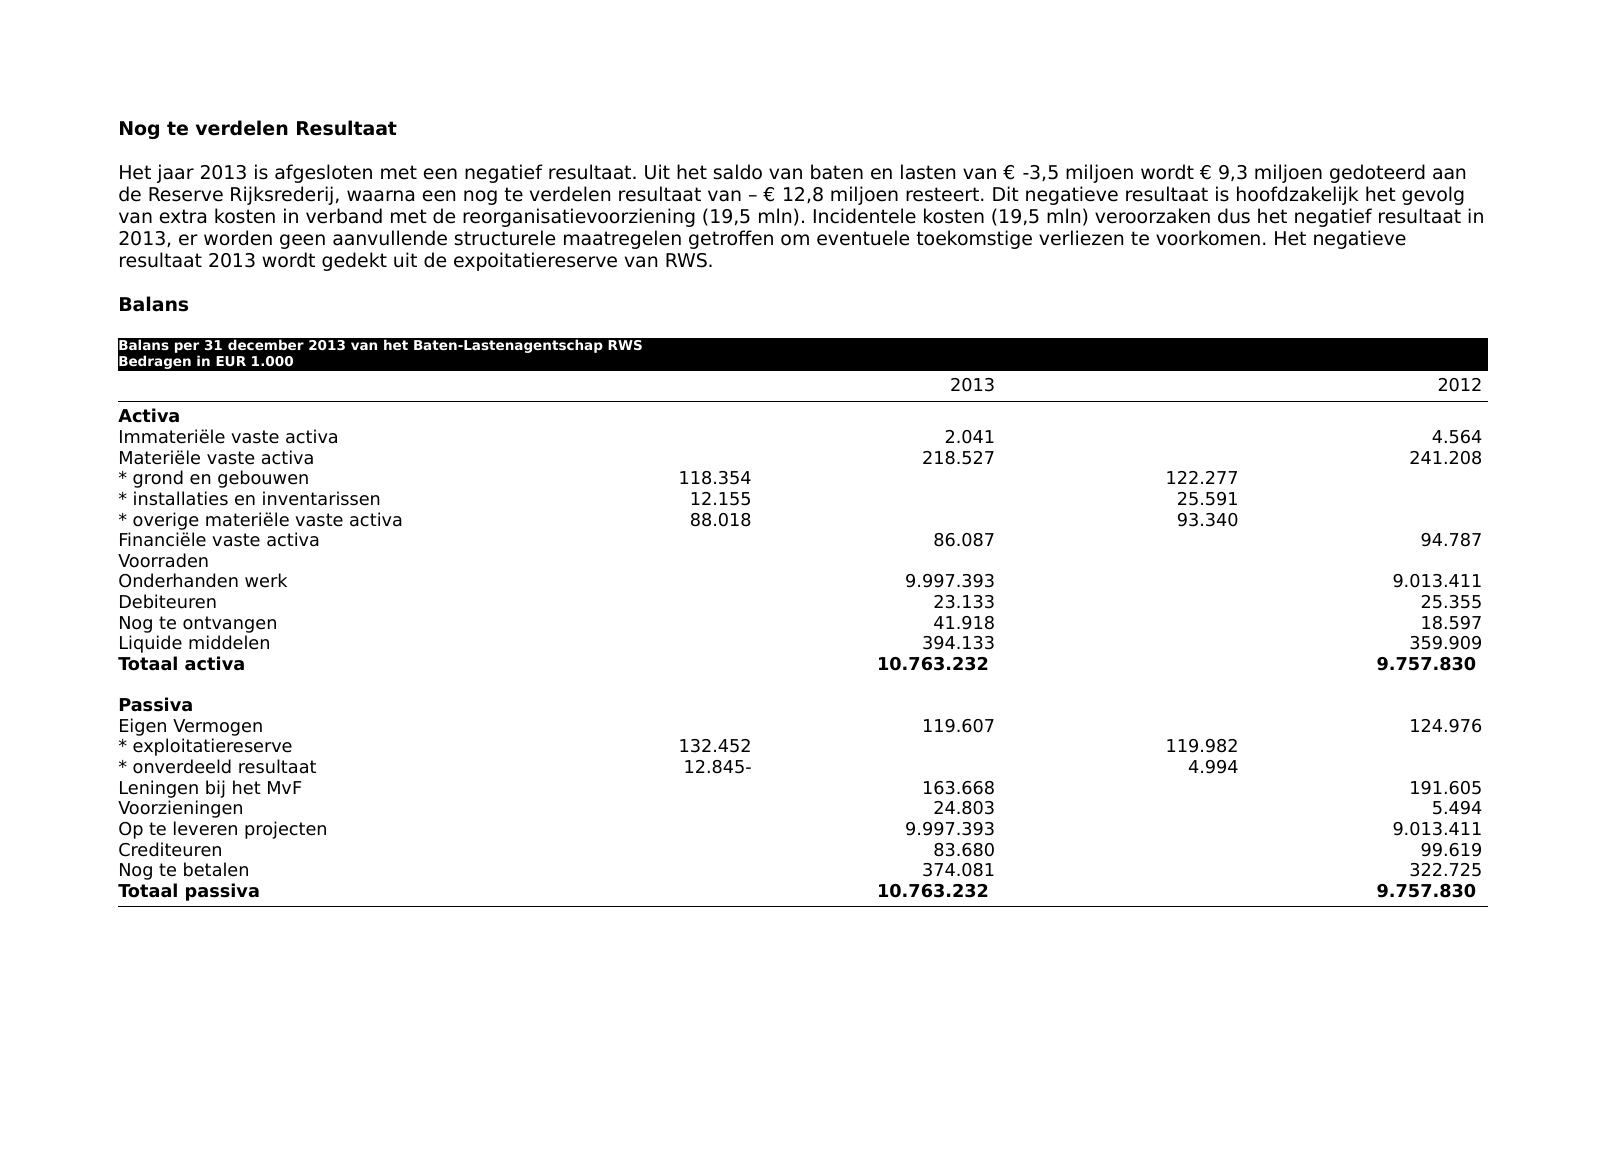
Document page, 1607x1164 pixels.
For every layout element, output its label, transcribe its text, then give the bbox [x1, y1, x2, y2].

table_cell * grond en gebouwen [118, 468, 514, 489]
table_cell [1245, 551, 1488, 571]
table_cell [1245, 736, 1488, 757]
table_cell Voorzieningen [118, 798, 514, 819]
table_cell 322.725 [1245, 860, 1488, 881]
text Het jaar 2013 is afgesloten met een negatief resultaat. Uit het saldo van baten en lasten van € -3,5 miljoen wordt € 9,3 miljoen gedoteerd aan de Reserve Rijksrederij, waarna een nog te verdelen resultaat van – € 12,8 miljoen resteert. Dit negatieve resultaat is hoofdzakelijk het gevolg van extra kosten in verband met de reorganisatievoorziening (19,5 mln). Incidentele kosten (19,5 mln) veroorzaken dus het negatief resultaat in 2013, er worden geen aanvullende structurele maatregelen getroffen om eventuele toekomstige verliezen te voorkomen. Het negatieve resultaat 2013 wordt gedekt uit de expoitatiereserve van RWS. [118, 162, 1488, 272]
table_cell Totaal activa [118, 654, 514, 674]
subtitle Nog te verdelen Resultaat [118, 118, 1488, 140]
table_cell [514, 675, 757, 695]
table_cell [758, 510, 1001, 530]
table_cell 218.527 [758, 448, 1001, 468]
table_cell [1245, 757, 1488, 778]
table_cell 12.845- [514, 757, 757, 778]
table_cell [1001, 840, 1244, 860]
table_cell 41.918 [758, 613, 1001, 633]
table_cell 99.619 [1245, 840, 1488, 860]
subtitle Balans [118, 294, 1488, 316]
table_cell 25.591 [1001, 489, 1244, 509]
table_cell 25.355 [1245, 592, 1488, 613]
table_cell 9.013.411 [1245, 571, 1488, 592]
table_cell * onverdeeld resultaat [118, 757, 514, 778]
table_cell Onderhanden werk [118, 571, 514, 592]
table_cell [758, 695, 1001, 716]
table_cell [1001, 881, 1244, 906]
table_cell Materiële vaste activa [118, 448, 514, 468]
table_cell 119.982 [1001, 736, 1244, 757]
table_cell [514, 427, 757, 448]
table_cell 18.597 [1245, 613, 1488, 633]
table_cell [1245, 675, 1488, 695]
table_cell [514, 778, 757, 798]
table_cell 4.564 [1245, 427, 1488, 448]
table_cell [1001, 402, 1244, 427]
table_cell 119.607 [758, 716, 1001, 736]
table_cell Nog te ontvangen [118, 613, 514, 633]
table_cell 122.277 [1001, 468, 1244, 489]
table_cell 88.018 [514, 510, 757, 530]
table_cell [514, 530, 757, 551]
table_cell [1245, 402, 1488, 427]
table_cell [1001, 530, 1244, 551]
table_cell [1001, 778, 1244, 798]
table_cell [514, 402, 757, 427]
table_cell 118.354 [514, 468, 757, 489]
table_cell [1001, 371, 1244, 401]
table_cell [1001, 551, 1244, 571]
table_cell Op te leveren projecten [118, 819, 514, 839]
table_cell 124.976 [1245, 716, 1488, 736]
table_cell 2012 [1245, 371, 1488, 401]
table_cell 163.668 [758, 778, 1001, 798]
table_cell [118, 371, 514, 401]
table_cell [1001, 860, 1244, 881]
table_cell [758, 551, 1001, 571]
table_cell 5.494 [1245, 798, 1488, 819]
table_cell Activa [118, 402, 514, 427]
table_cell [514, 551, 757, 571]
table_cell 4.994 [1001, 757, 1244, 778]
table_header Balans per 31 december 2013 van het Baten-Lastenagentschap RWS Bedragen in EUR 1.000 [118, 338, 1488, 370]
table_cell 86.087 [758, 530, 1001, 551]
table_cell [758, 402, 1001, 427]
table_cell Totaal passiva [118, 881, 514, 906]
table_cell [1001, 654, 1244, 674]
table_cell [1001, 448, 1244, 468]
table_cell 94.787 [1245, 530, 1488, 551]
table_cell [514, 716, 757, 736]
table_cell Financiële vaste activa [118, 530, 514, 551]
table_cell Passiva [118, 695, 514, 716]
table_cell 12.155 [514, 489, 757, 509]
table_cell [514, 613, 757, 633]
table_cell [514, 695, 757, 716]
table_cell [1245, 489, 1488, 509]
table_cell 9.013.411 [1245, 819, 1488, 839]
table_cell 10.763.232 [758, 881, 1001, 906]
table_cell 9.757.830 [1245, 881, 1488, 906]
table_cell [1001, 613, 1244, 633]
table_cell Immateriële vaste activa [118, 427, 514, 448]
table_cell 23.133 [758, 592, 1001, 613]
table_cell [514, 633, 757, 654]
table_cell 93.340 [1001, 510, 1244, 530]
table_cell [1001, 695, 1244, 716]
table_cell [758, 675, 1001, 695]
table_cell * overige materiële vaste activa [118, 510, 514, 530]
table_cell * installaties en inventarissen [118, 489, 514, 509]
table_cell [1001, 427, 1244, 448]
table_cell Debiteuren [118, 592, 514, 613]
table_cell 83.680 [758, 840, 1001, 860]
table_cell Crediteuren [118, 840, 514, 860]
table_cell 2.041 [758, 427, 1001, 448]
table_cell 9.757.830 [1245, 654, 1488, 674]
table_cell [118, 675, 514, 695]
table_cell [1001, 675, 1244, 695]
table_cell [1245, 468, 1488, 489]
table_cell [1001, 819, 1244, 839]
table_cell 241.208 [1245, 448, 1488, 468]
table_cell Voorraden [118, 551, 514, 571]
table_cell 9.997.393 [758, 819, 1001, 839]
table_cell [514, 654, 757, 674]
table_cell Liquide middelen [118, 633, 514, 654]
table_cell 394.133 [758, 633, 1001, 654]
table_cell 24.803 [758, 798, 1001, 819]
table_cell 9.997.393 [758, 571, 1001, 592]
table_cell [514, 819, 757, 839]
table_cell [514, 881, 757, 906]
table_cell [1001, 716, 1244, 736]
table_cell * exploitatiereserve [118, 736, 514, 757]
table_cell [1001, 571, 1244, 592]
table_cell [758, 468, 1001, 489]
table_cell Nog te betalen [118, 860, 514, 881]
table_cell Eigen Vermogen [118, 716, 514, 736]
table_cell [1001, 633, 1244, 654]
table_cell 191.605 [1245, 778, 1488, 798]
table_cell [514, 840, 757, 860]
table_cell 374.081 [758, 860, 1001, 881]
table_cell [1001, 592, 1244, 613]
table_cell [758, 736, 1001, 757]
table_cell [514, 371, 757, 401]
table_cell 2013 [758, 371, 1001, 401]
table_cell [1001, 798, 1244, 819]
table_cell 359.909 [1245, 633, 1488, 654]
table_cell Leningen bij het MvF [118, 778, 514, 798]
table_cell 10.763.232 [758, 654, 1001, 674]
table_cell [758, 757, 1001, 778]
table_cell [514, 592, 757, 613]
table_cell 132.452 [514, 736, 757, 757]
table_cell [514, 860, 757, 881]
table_cell [1245, 695, 1488, 716]
table_cell [514, 798, 757, 819]
table_cell [758, 489, 1001, 509]
table_cell [514, 571, 757, 592]
table_cell [514, 448, 757, 468]
table_cell [1245, 510, 1488, 530]
